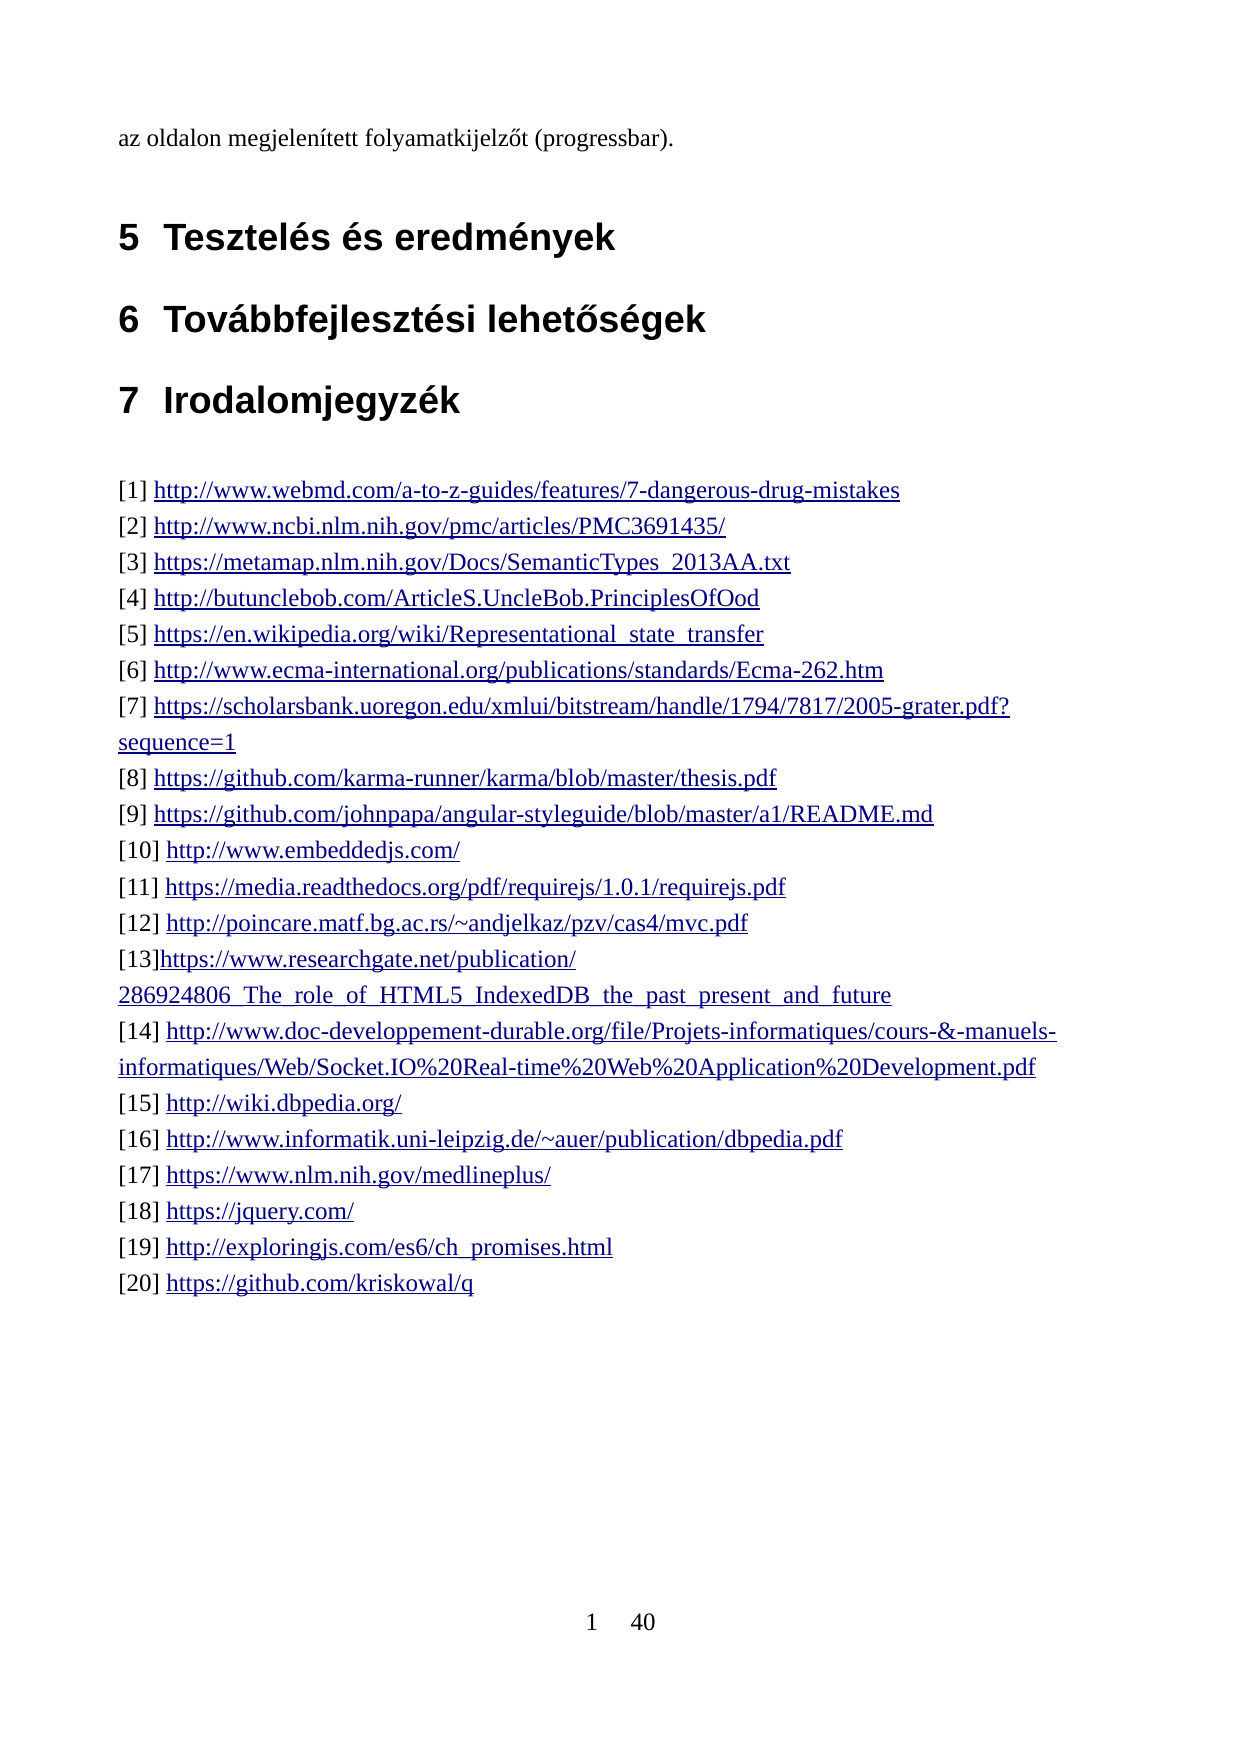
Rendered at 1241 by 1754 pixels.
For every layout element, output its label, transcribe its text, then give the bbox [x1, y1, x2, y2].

subtitle [12] http://poincare.matf.bg.ac.rs/~andjelkaz/pzv/cas4/mvc.pdf [118, 902, 1122, 938]
subtitle [1] http://www.webmd.com/a-to-z-guides/features/7-dangerous-drug-mistakes [118, 470, 1122, 506]
subtitle Továbbfejlesztési lehetőségek [118, 296, 1122, 340]
subtitle [13]https://www.researchgate.net/publication/286924806_The_role_of_HTML5_IndexedDB_the_past_present_and_future [118, 938, 1122, 1010]
subtitle [3] https://metamap.nlm.nih.gov/Docs/SemanticTypes_2013AA.txt [118, 542, 1122, 578]
subtitle [9] https://github.com/johnpapa/angular-styleguide/blob/master/a1/README.md [118, 794, 1122, 830]
subtitle [11] https://media.readthedocs.org/pdf/requirejs/1.0.1/requirejs.pdf [118, 866, 1122, 902]
subtitle [4] http://butunclebob.com/ArticleS.UncleBob.PrinciplesOfOod [118, 578, 1122, 614]
subtitle [17] https://www.nlm.nih.gov/medlineplus/ [118, 1154, 1122, 1191]
subtitle [6] http://www.ecma-international.org/publications/standards/Ecma-262.htm [118, 650, 1122, 686]
subtitle [15] http://wiki.dbpedia.org/ [118, 1082, 1122, 1118]
subtitle Irodalomjegyzék [118, 377, 1122, 421]
subtitle [10] http://www.embeddedjs.com/ [118, 830, 1122, 866]
subtitle Tesztelés és eredmények [118, 215, 1122, 259]
subtitle [7] https://scholarsbank.uoregon.edu/xmlui/bitstream/handle/1794/7817/2005-grater.pdf?sequence=1 [118, 686, 1122, 758]
subtitle [16] http://www.informatik.uni-leipzig.de/~auer/publication/dbpedia.pdf [118, 1118, 1122, 1154]
subtitle [20] https://github.com/kriskowal/q [118, 1263, 1122, 1299]
subtitle [18] https://jquery.com/ [118, 1191, 1122, 1227]
subtitle [8] https://github.com/karma-runner/karma/blob/master/thesis.pdf [118, 758, 1122, 794]
subtitle [19] http://exploringjs.com/es6/ch_promises.html [118, 1227, 1122, 1263]
subtitle az oldalon megjelenített folyamatkijelzőt (progressbar). [118, 118, 1122, 154]
subtitle [14] http://www.doc-developpement-durable.org/file/Projets-informatiques/cours-&-manuels-informatiques/Web/Socket.IO%20Real-time%20Web%20Application%20Development.pdf [118, 1010, 1122, 1082]
subtitle [5] https://en.wikipedia.org/wiki/Representational_state_transfer [118, 614, 1122, 650]
subtitle [2] http://www.ncbi.nlm.nih.gov/pmc/articles/PMC3691435/ [118, 506, 1122, 542]
